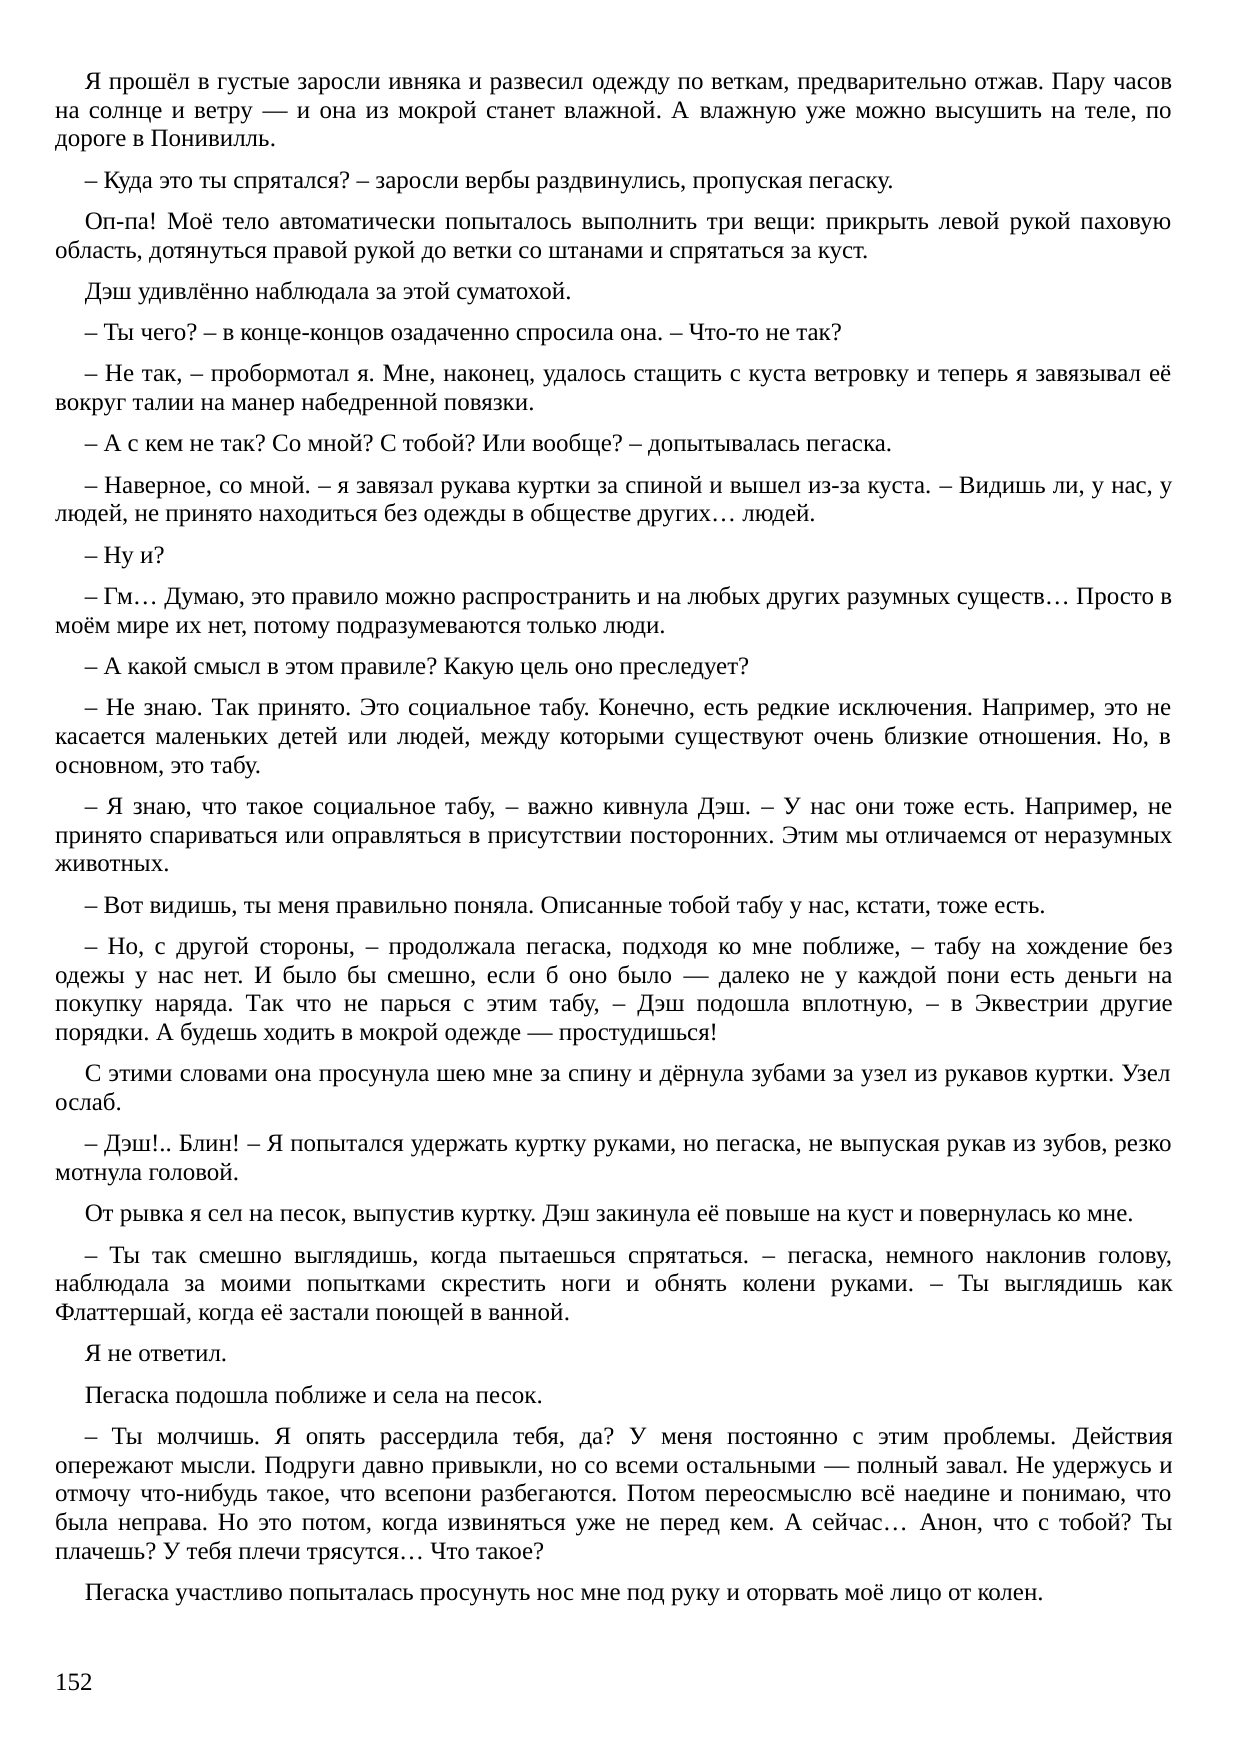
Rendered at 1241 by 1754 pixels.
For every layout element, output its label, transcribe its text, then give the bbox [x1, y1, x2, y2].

text Оп-па! Моё тело автоматически попыталось выполнить три вещи: прикрыть левой рукой паховую область, дотянуться правой рукой до ветки со штанами и спрятаться за куст. [55, 206, 1173, 263]
text – Не так, – пробормотал я. Мне, наконец, удалось стащить с куста ветровку и теперь я завязывал её вокруг талии на манер набедренной повязки. [55, 358, 1173, 416]
text – Ты так смешно выглядишь, когда пытаешься спрятаться. – пегаска, немного наклонив голову, наблюдала за моими попытками скрестить ноги и обнять колени руками. – Ты выглядишь как Флаттершай, когда её застали поющей в ванной. [55, 1240, 1173, 1326]
text – Но, с другой стороны, – продолжала пегаска, подходя ко мне поближе, – табу на хождение без одежы у нас нет. И было бы смешно, если б оно было — далеко не у каждой пони есть деньги на покупку наряда. Так что не парься с этим табу, – Дэш подошла вплотную, – в Эквестрии другие порядки. А будешь ходить в мокрой одежде — простудишься! [55, 931, 1173, 1046]
text – Ну и? [55, 540, 1173, 568]
text С этими словами она просунула шею мне за спину и дёрнула зубами за узел из рукавов куртки. Узел ослаб. [55, 1058, 1173, 1116]
text Пегаска участливо попыталась просунуть нос мне под руку и оторвать моё лицо от колен. [55, 1577, 1173, 1606]
text – А какой смысл в этом правиле? Какую цель оно преследует? [55, 651, 1173, 680]
text От рывка я сел на песок, выпустив куртку. Дэш закинула её повыше на куст и повернулась ко мне. [55, 1198, 1173, 1227]
text – А с кем не так? Со мной? С тобой? Или вообще? – допытывалась пегаска. [55, 428, 1173, 457]
text – Я знаю, что такое социальное табу, – важно кивнула Дэш. – У нас они тоже есть. Например, не принято спариваться или оправляться в присутствии посторонних. Этим мы отличаемся от неразумных животных. [55, 791, 1173, 877]
text Пегаска подошла поближе и села на песок. [55, 1380, 1173, 1408]
text – Ты молчишь. Я опять рассердила тебя, да? У меня постоянно с этим проблемы. Действия опережают мысли. Подруги давно привыкли, но со всеми остальными — полный завал. Не удержусь и отмочу что-нибудь такое, что всепони разбегаются. Потом переосмыслю всё наедине и понимаю, что была неправа. Но это потом, когда извиняться уже не перед кем. А сейчас… Анон, что с тобой? Ты плачешь? У тебя плечи трясутся… Что такое? [55, 1421, 1173, 1565]
text Я прошёл в густые заросли ивняка и развесил одежду по веткам, предварительно отжав. Пару часов на солнце и ветру — и она из мокрой станет влажной. А влажную уже можно высушить на теле, по дороге в Понивилль. [55, 66, 1173, 152]
text – Куда это ты спрятался? – заросли вербы раздвинулись, пропуская пегаску. [55, 165, 1173, 193]
text – Вот видишь, ты меня правильно поняла. Описанные тобой табу у нас, кстати, тоже есть. [55, 890, 1173, 918]
text Я не ответил. [55, 1338, 1173, 1367]
text – Дэш!.. Блин! – Я попытался удержать куртку руками, но пегаска, не выпуская рукав из зубов, резко мотнула головой. [55, 1128, 1173, 1186]
text Дэш удивлённо наблюдала за этой суматохой. [55, 276, 1173, 305]
text – Наверное, со мной. – я завязал рукава куртки за спиной и вышел из-за куста. – Видишь ли, у нас, у людей, не принято находиться без одежды в обществе других… людей. [55, 470, 1173, 527]
text – Гм… Думаю, это правило можно распространить и на любых других разумных существ… Просто в моём мире их нет, потому подразумеваются только люди. [55, 581, 1173, 638]
text – Ты чего? – в конце-концов озадаченно спросила она. – Что-то не так? [55, 317, 1173, 346]
text – Не знаю. Так принято. Это социальное табу. Конечно, есть редкие исключения. Например, это не касается маленьких детей или людей, между которыми существуют очень близкие отношения. Но, в основном, это табу. [55, 692, 1173, 778]
